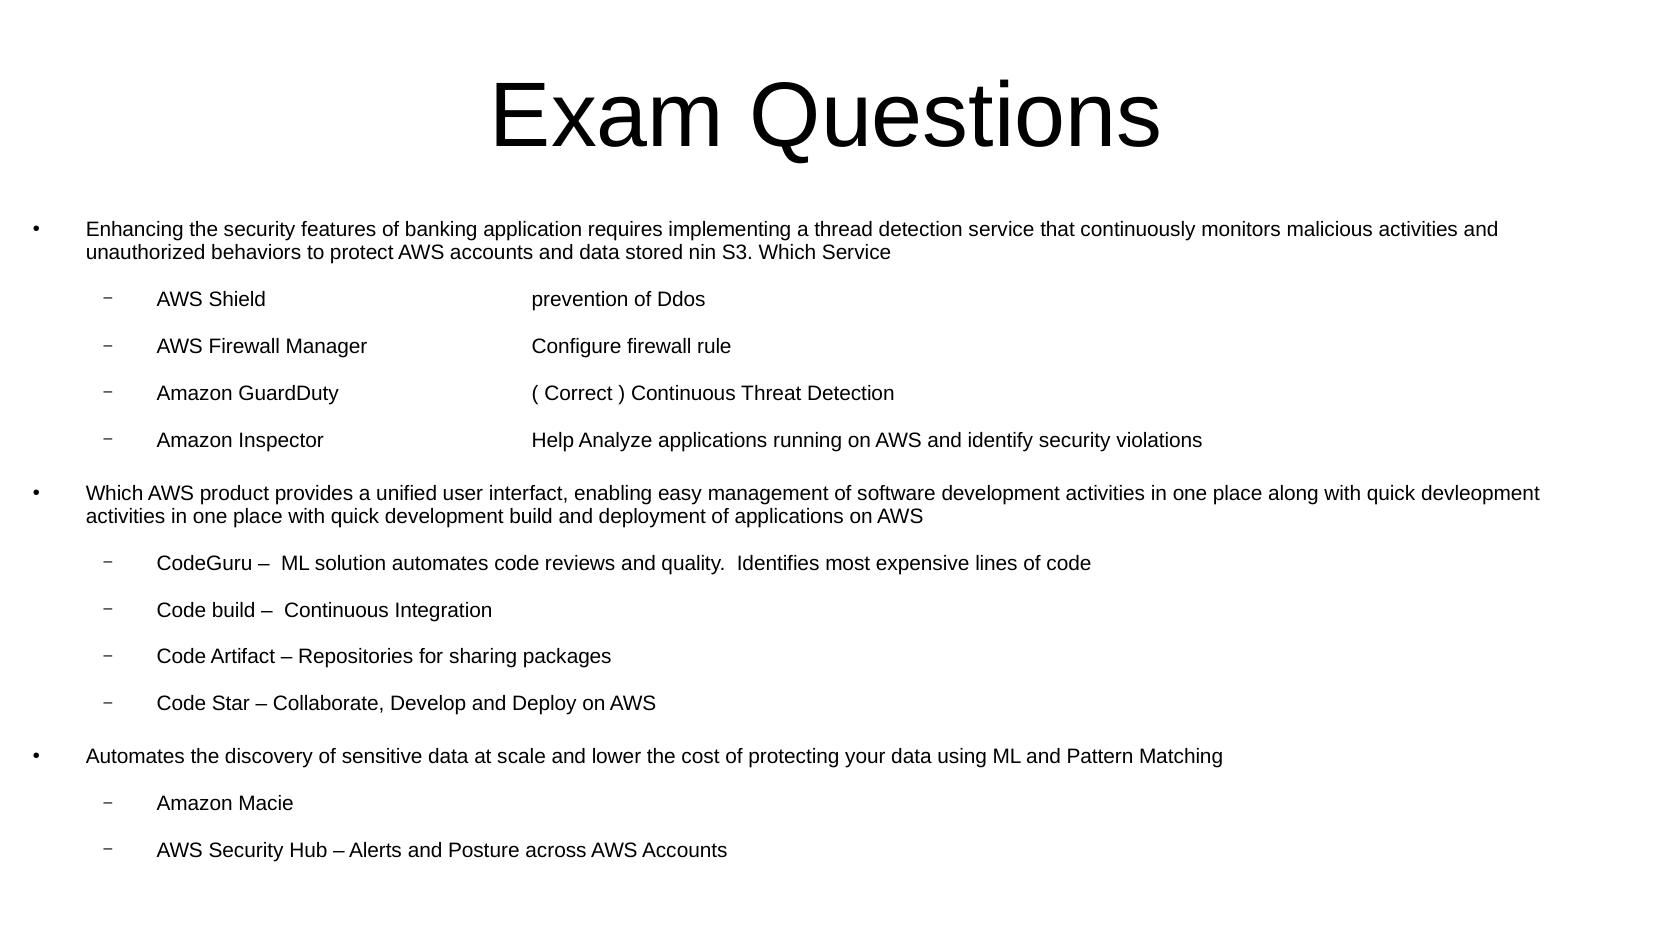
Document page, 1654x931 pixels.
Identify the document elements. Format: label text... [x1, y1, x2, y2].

title Exam Questions [82, 37, 1571, 193]
list Enhancing the security features of banking application requires implementing a thread detection service that continuously monitors malicious activities and unauthorized behaviors to protect AWS accounts and data stored nin S3. Which Service AWS Shield prevention of Ddos AWS Firewall Manager Configure firewall rule Amazon GuardDuty ( Correct ) Continuous Threat Detection Amazon Inspector Help Analyze applications running on AWS and identify security violations Which AWS product provides a unified user interfact, enabling easy management of software development activities in one place along with quick devleopment activities in one place with quick development build and deployment of applications on AWS CodeGuru – ML solution automates code reviews and quality. Identifies most expensive lines of code Code build – Continuous Integration Code Artifact – Repositories for sharing packages Code Star – Collaborate, Develop and Deploy on AWS Automates the discovery of sensitive data at scale and lower the cost of protecting your data using ML and Pattern Matching Amazon Macie AWS Security Hub – Alerts and Posture across AWS Accounts [15, 217, 1571, 916]
